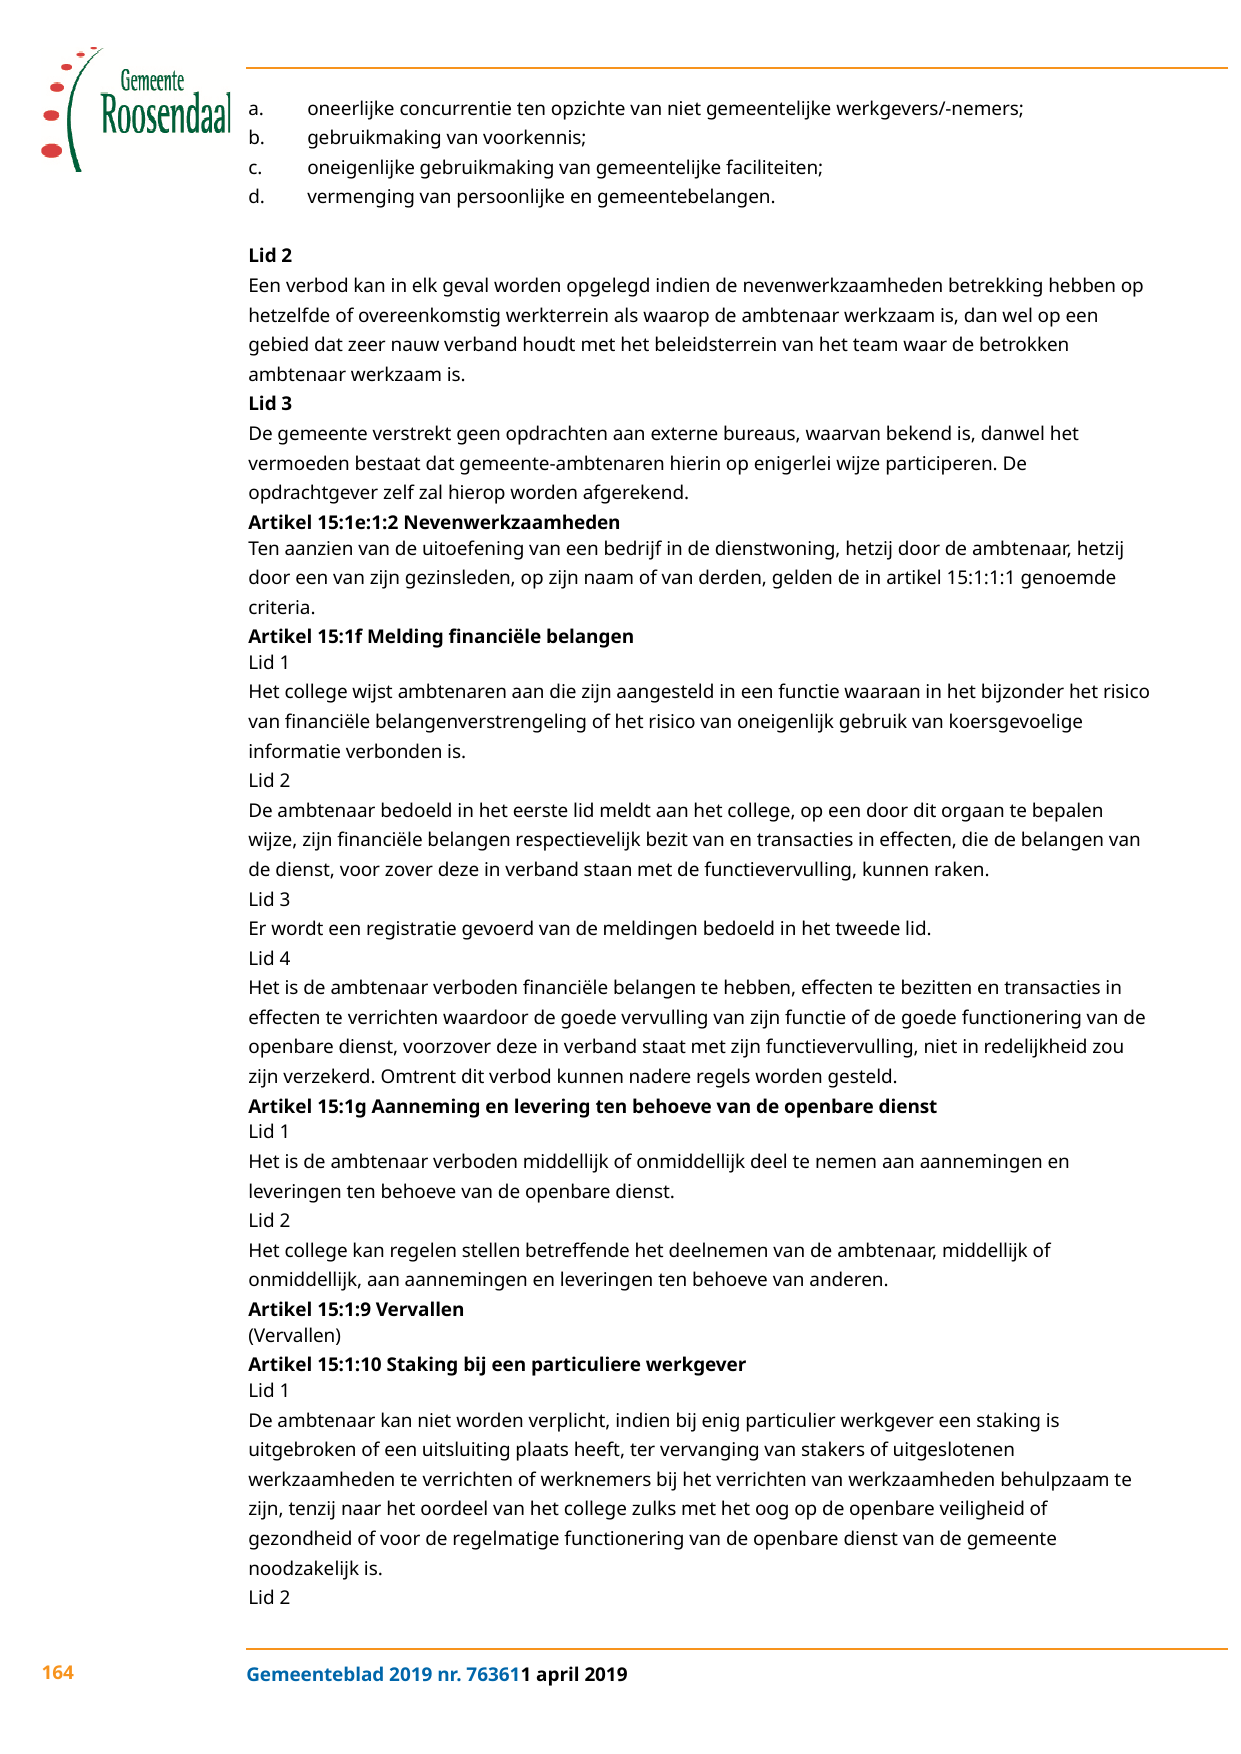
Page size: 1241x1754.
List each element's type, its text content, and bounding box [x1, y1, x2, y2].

text De ambtenaar kan niet worden verplicht, indien bij enig particulier werkgever een staking is uitgebroken of een uitsluiting plaats heeft, ter vervanging van stakers of uitgeslotenen werkzaamheden te verrichten of werknemers bij het verrichten van werkzaamheden behulpzaam te zijn, tenzij naar het oordeel van het college zulks met het oog op de openbare veiligheid of gezondheid of voor de regelmatige functionering van de openbare dienst van de gemeente noodzakelijk is. [248, 1407, 1152, 1580]
text De gemeente verstrekt geen opdrachten aan externe bureaus, waarvan bekend is, danwel het vermoeden bestaat dat gemeente-ambtenaren hierin op enigerlei wijze participeren. De opdrachtgever zelf zal hierop worden afgerekend. [248, 420, 1152, 505]
text Lid 1 [248, 1119, 1152, 1144]
text (Vervallen) [248, 1322, 1152, 1348]
text Lid 2 [248, 1584, 1152, 1610]
text Lid 2 [248, 767, 1152, 793]
text Lid 3 [248, 886, 1152, 912]
text Ten aanzien van de uitoefening van een bedrijf in de dienstwoning, hetzij door de ambtenaar, hetzij door een van zijn gezinsleden, op zijn naam of van derden, gelden de in artikel 15:1:1:1 genoemde criteria. [248, 535, 1152, 619]
text Lid 3 [248, 391, 1152, 416]
text Lid 1 [248, 1377, 1152, 1403]
list gebruikmaking van voorkennis; [248, 124, 1152, 150]
text Het college wijst ambtenaren aan die zijn aangesteld in een functie waaraan in het bijzonder het risico van financiële belangenverstrengeling of het risico van oneigenlijk gebruik van koersgevoelige informatie verbonden is. [248, 679, 1152, 764]
picture [41, 47, 231, 172]
text De ambtenaar bedoeld in het eerste lid meldt aan het college, op een door dit orgaan te bepalen wijze, zijn financiële belangen respectievelijk bezit van en transacties in effecten, die de belangen van de dienst, voor zover deze in verband staan met de functievervulling, kunnen raken. [248, 797, 1152, 882]
text Artikel 15:1:9 Vervallen [248, 1296, 1152, 1322]
text Lid 4 [248, 945, 1152, 971]
text Een verbod kan in elk geval worden opgelegd indien de nevenwerkzaamheden betrekking hebben op hetzelfde of overeenkomstig werkterrein als waarop de ambtenaar werkzaam is, dan wel op een gebied dat zeer nauw verband houdt met het beleidsterrein van het team waar de betrokken ambtenaar werkzaam is. [248, 272, 1152, 387]
text Artikel 15:1e:1:2 Nevenwerkzaamheden [248, 509, 1152, 535]
list oneigenlijke gebruikmaking van gemeentelijke faciliteiten; [248, 154, 1152, 180]
text Artikel 15:1f Melding financiële belangen [248, 623, 1152, 649]
text Er wordt een registratie gevoerd van de meldingen bedoeld in het tweede lid. [248, 915, 1152, 941]
text Lid 1 [248, 649, 1152, 675]
text Het is de ambtenaar verboden financiële belangen te hebben, effecten te bezitten en transacties in effecten te verrichten waardoor de goede vervulling van zijn functie of de goede functionering van de openbare dienst, voorzover deze in verband staat met zijn functievervulling, niet in redelijkheid zou zijn verzekerd. Omtrent dit verbod kunnen nadere regels worden gesteld. [248, 974, 1152, 1089]
text Artikel 15:1:10 Staking bij een particuliere werkgever [248, 1351, 1152, 1377]
list vermenging van persoonlijke en gemeentebelangen. [248, 183, 1152, 209]
text Het college kan regelen stellen betreffende het deelnemen van de ambtenaar, middellijk of onmiddellijk, aan aannemingen en leveringen ten behoeve van anderen. [248, 1237, 1152, 1292]
text Lid 2 [248, 1207, 1152, 1233]
text Lid 2 [248, 243, 1152, 268]
list oneerlijke concurrentie ten opzichte van niet gemeentelijke werkgevers/-nemers; [248, 95, 1152, 121]
text Artikel 15:1g Aanneming en levering ten behoeve van de openbare dienst [248, 1093, 1152, 1119]
text Het is de ambtenaar verboden middellijk of onmiddellijk deel te nemen aan aannemingen en leveringen ten behoeve van de openbare dienst. [248, 1148, 1152, 1203]
